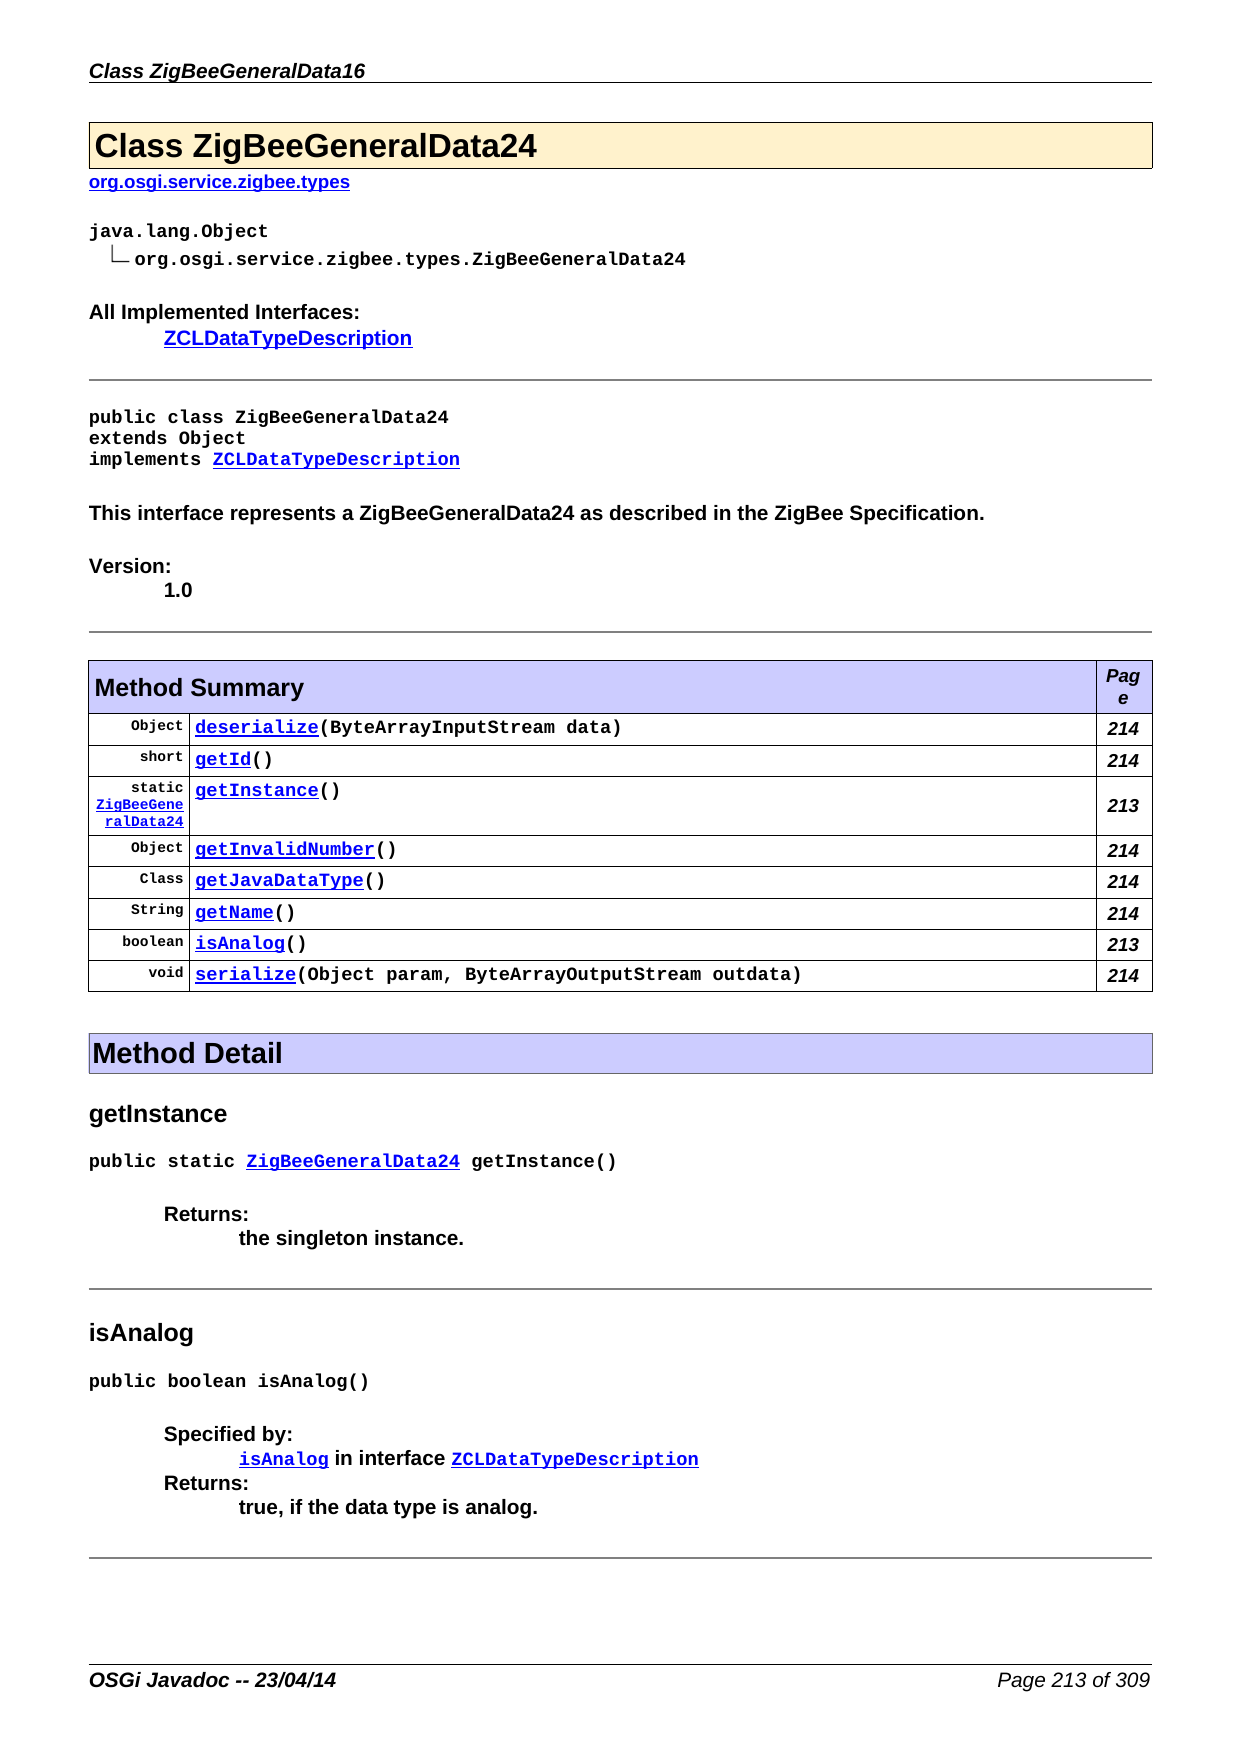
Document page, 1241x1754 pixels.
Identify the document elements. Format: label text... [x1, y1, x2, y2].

table_cell boolean [89, 930, 189, 960]
text public class ZigBeeGeneralData24 [88, 408, 1152, 429]
table_header Method Summary [89, 661, 1096, 713]
table_cell Object [89, 714, 189, 744]
table_cell 213 [1097, 777, 1152, 835]
table_cell getInstance() [190, 777, 1096, 835]
table_cell static ZigBeeGeneralData24 [89, 777, 189, 835]
text This interface represents a ZigBeeGeneralData24 as described in the ZigBee Specification. [88, 501, 1152, 524]
text public boolean isAnalog() [88, 1371, 1152, 1393]
subtitle Method Detail [90, 1034, 1152, 1073]
text Returns: [163, 1471, 1152, 1495]
picture [111, 243, 135, 266]
text public static ZigBeeGeneralData24 getInstance() [88, 1152, 1152, 1173]
table_cell serialize(Object param, ByteArrayOutputStream outdata) [190, 961, 1096, 991]
text true, if the data type is analog. [238, 1495, 1152, 1519]
table_cell getInvalidNumber() [190, 836, 1096, 866]
table_cell 214 [1097, 899, 1152, 929]
subtitle getInstance [88, 1099, 1152, 1128]
table_header Page [1097, 661, 1152, 713]
table_cell Class [89, 867, 189, 898]
text Version: [88, 554, 1152, 578]
text extends Object [88, 429, 1152, 450]
text Returns: [163, 1202, 1152, 1226]
table_cell 214 [1097, 961, 1152, 991]
text 1.0 [163, 578, 1152, 602]
text org.osgi.service.zigbee.types [88, 171, 1152, 193]
text the singleton instance. [238, 1226, 1152, 1250]
text java.lang.Object [88, 222, 1152, 243]
table_cell getId() [190, 746, 1096, 776]
table_cell getName() [190, 899, 1096, 929]
subtitle isAnalog [88, 1318, 1152, 1347]
text ZCLDataTypeDescription [163, 326, 1152, 350]
text Specified by: [163, 1422, 1152, 1446]
table_cell 214 [1097, 836, 1152, 866]
table_cell isAnalog() [190, 930, 1096, 960]
text isAnalog in interface ZCLDataTypeDescription [238, 1446, 1152, 1471]
table_cell 214 [1097, 746, 1152, 776]
table_cell getJavaDataType() [190, 867, 1096, 898]
table_cell deserialize(ByteArrayInputStream data) [190, 714, 1096, 744]
subtitle Class ZigBeeGeneralData24 [90, 123, 1152, 168]
table_cell 214 [1097, 714, 1152, 744]
subtitle All Implemented Interfaces: [88, 300, 1152, 324]
table_cell 213 [1097, 930, 1152, 960]
table_cell void [89, 961, 189, 991]
table_cell String [89, 899, 189, 929]
text org.osgi.service.zigbee.types.ZigBeeGeneralData24 [88, 243, 1152, 271]
text implements ZCLDataTypeDescription [88, 450, 1152, 471]
table_cell 214 [1097, 867, 1152, 898]
table_cell Object [89, 836, 189, 866]
table_cell short [89, 746, 189, 776]
